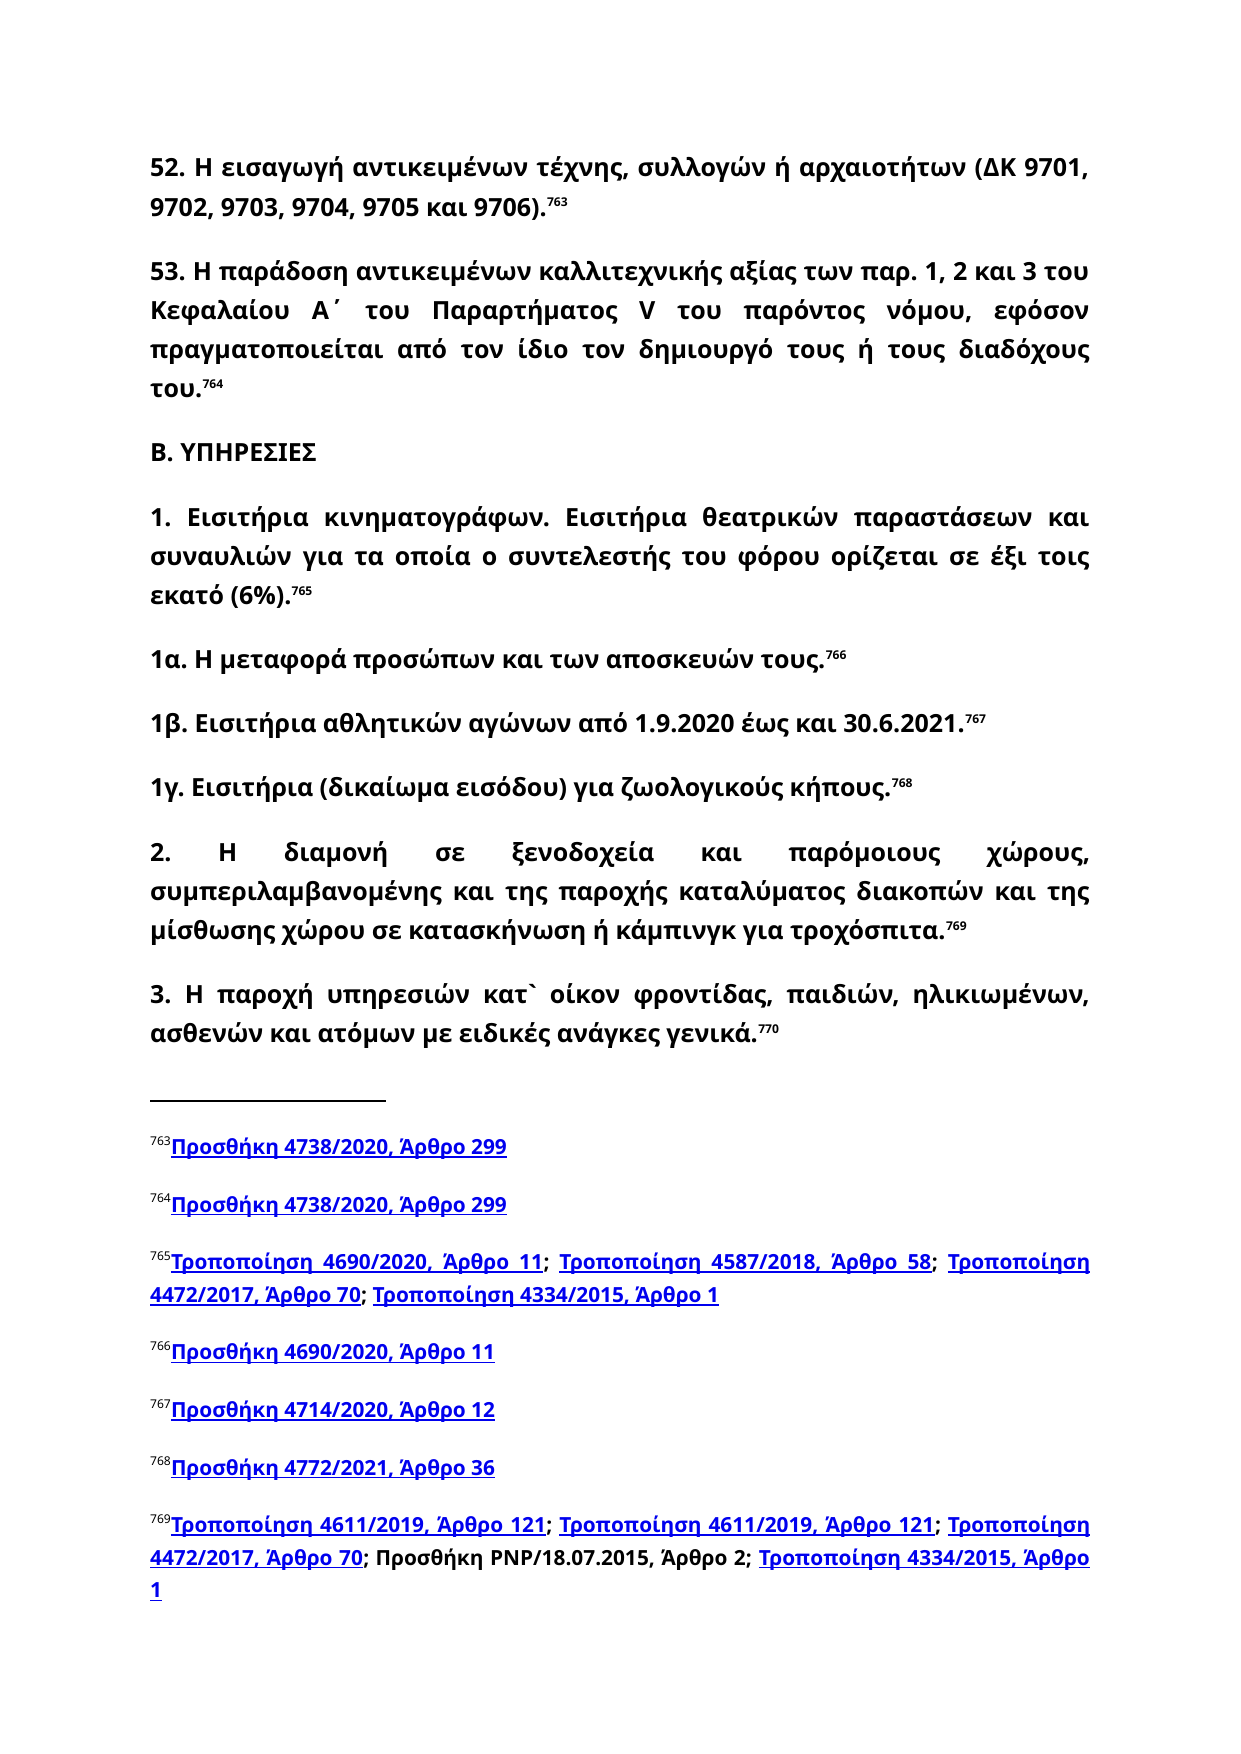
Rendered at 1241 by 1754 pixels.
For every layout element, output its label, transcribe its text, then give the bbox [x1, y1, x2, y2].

text Προσθήκη 4772/2021, Άρθρο 36 [150, 1453, 1090, 1481]
text 1β. Εισιτήρια αθλητικών αγώνων από 1.9.2020 έως και 30.6.2021. [150, 706, 1090, 740]
text 2. Η διαμονή σε ξενοδοχεία και παρόμοιους χώρους, συμπεριλαμβανομένης και της παροχής καταλύματος διακοπών και της μίσθωσης χώρου σε κατασκήνωση ή κάμπινγκ για τροχόσπιτα. [150, 834, 1090, 947]
text Προσθήκη 4738/2020, Άρθρο 299 [150, 1190, 1090, 1218]
text Τροποποίηση 4690/2020, Άρθρο 11; Τροποποίηση 4587/2018, Άρθρο 58; Τροποποίηση 4472/2017, Άρθρο 70; Τροποποίηση 4334/2015, Άρθρο 1 [150, 1247, 1090, 1308]
text Προσθήκη 4738/2020, Άρθρο 299 [150, 1132, 1090, 1161]
text Β. ΥΠΗΡΕΣΙΕΣ [150, 435, 1090, 469]
text Προσθήκη 4690/2020, Άρθρο 11 [150, 1337, 1090, 1366]
text 1α. Η μεταφορά προσώπων και των αποσκευών τους. [150, 642, 1090, 676]
text 53. Η παράδοση αντικειμένων καλλιτεχνικής αξίας των παρ. 1, 2 και 3 του Κεφαλαίου Α΄ του Παραρτήματος V του παρόντος νόμου, εφόσον πραγματοποιείται από τον ίδιο τον δημιουργό τους ή τους διαδόχους του. [150, 253, 1090, 405]
text 3. Η παροχή υπηρεσιών κατ` οίκον φροντίδας, παιδιών, ηλικιωμένων, ασθενών και ατόμων με ειδικές ανάγκες γενικά. [150, 977, 1090, 1050]
text 1. Εισιτήρια κινηματογράφων. Εισιτήρια θεατρικών παραστάσεων και συναυλιών για τα οποία ο συντελεστής του φόρου ορίζεται σε έξι τοις εκατό (6%). [150, 499, 1090, 612]
text Τροποποίηση 4611/2019, Άρθρο 121; Τροποποίηση 4611/2019, Άρθρο 121; Τροποποίηση 4472/2017, Άρθρο 70; Προσθήκη PNP/18.07.2015, Άρθρο 2; Τροποποίηση 4334/2015, Άρθρο 1 [150, 1510, 1090, 1604]
text 1γ. Εισιτήρια (δικαίωμα εισόδου) για ζωολογικούς κήπους. [150, 770, 1090, 804]
text 52. Η εισαγωγή αντικειμένων τέχνης, συλλογών ή αρχαιοτήτων (ΔΚ 9701, 9702, 9703, 9704, 9705 και 9706). [150, 150, 1090, 223]
text Προσθήκη 4714/2020, Άρθρο 12 [150, 1395, 1090, 1423]
